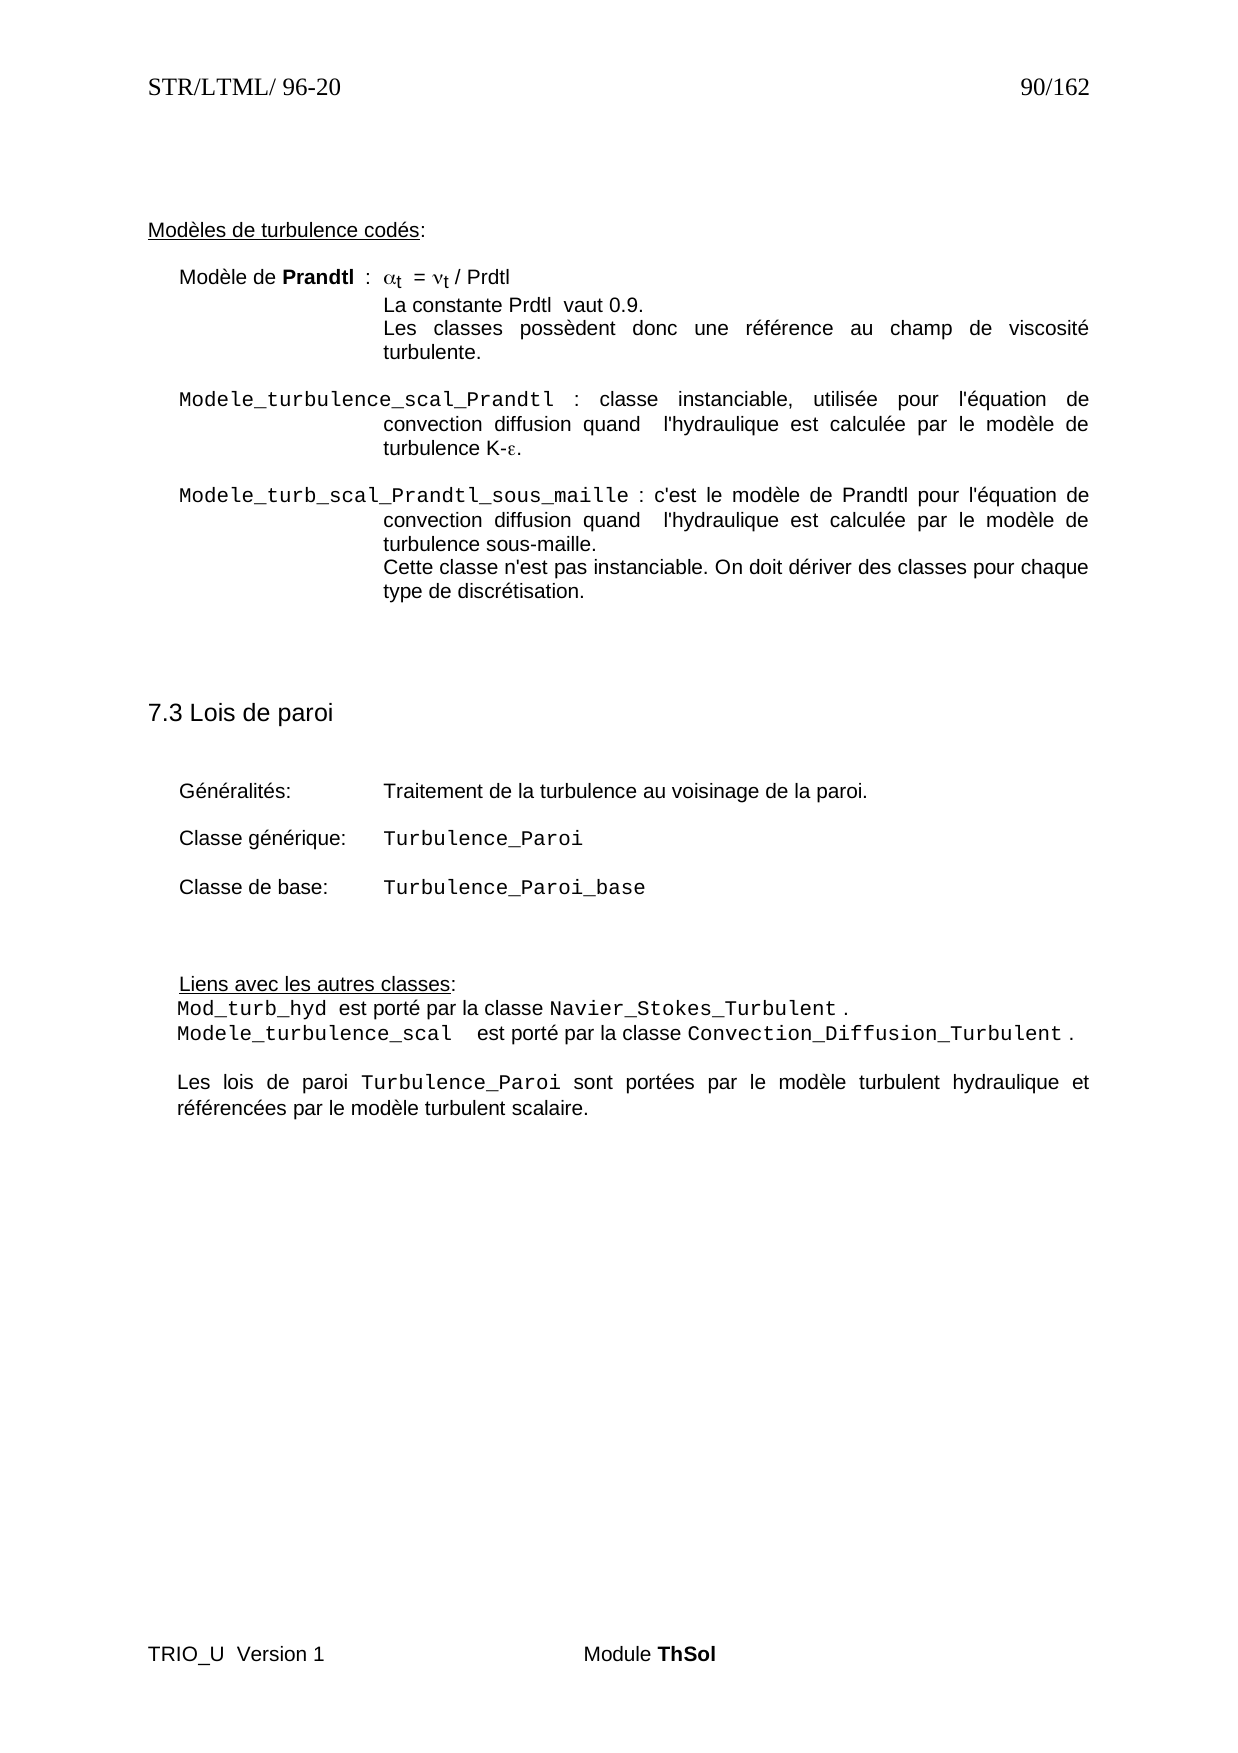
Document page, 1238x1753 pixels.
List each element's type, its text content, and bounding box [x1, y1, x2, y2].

text Modele_turbulence_scal est porté par la classe Convection_Diffusion_Turbulent . [177, 1022, 1090, 1047]
text Cette classe n'est pas instanciable. On doit dériver des classes pour chaque type de discrétisation. [179, 556, 1090, 603]
text La constante Prdtl vaut 0.9. [179, 293, 1090, 317]
text Mod_turb_hyd est porté par la classe Navier_Stokes_Turbulent . [177, 996, 1090, 1022]
text Modele_turb_scal_Prandtl_sous_maille : c'est le modèle de Prandtl pour l'équation de convection diffusion quand l'hydraulique est calculée par le modèle de turbulence sous-maille. [179, 483, 1090, 556]
subtitle 7.3 Lois de paroi [148, 698, 1090, 726]
text Classe de base: Turbulence_Paroi_base [179, 876, 1090, 901]
text Liens avec les autres classes: [179, 973, 1090, 996]
text Classe générique: Turbulence_Paroi [179, 827, 1090, 852]
text Les lois de paroi Turbulence_Paroi sont portées par le modèle turbulent hydraulique et référencées par le modèle turbulent scalaire. [177, 1071, 1090, 1119]
text Modele_turbulence_scal_Prandtl : classe instanciable, utilisée pour l'équation de convection diffusion quand l'hydraulique est calculée par le modèle de turbulence K-. [179, 387, 1090, 460]
text Modèle de Prandtl: t = t / Prdtl [179, 265, 1090, 293]
text Généralités: Traitement de la turbulence au voisinage de la paroi. [179, 780, 1090, 803]
text Modèles de turbulence codés: [148, 218, 1090, 242]
text Les classes possèdent donc une référence au champ de viscosité turbulente. [179, 317, 1090, 364]
